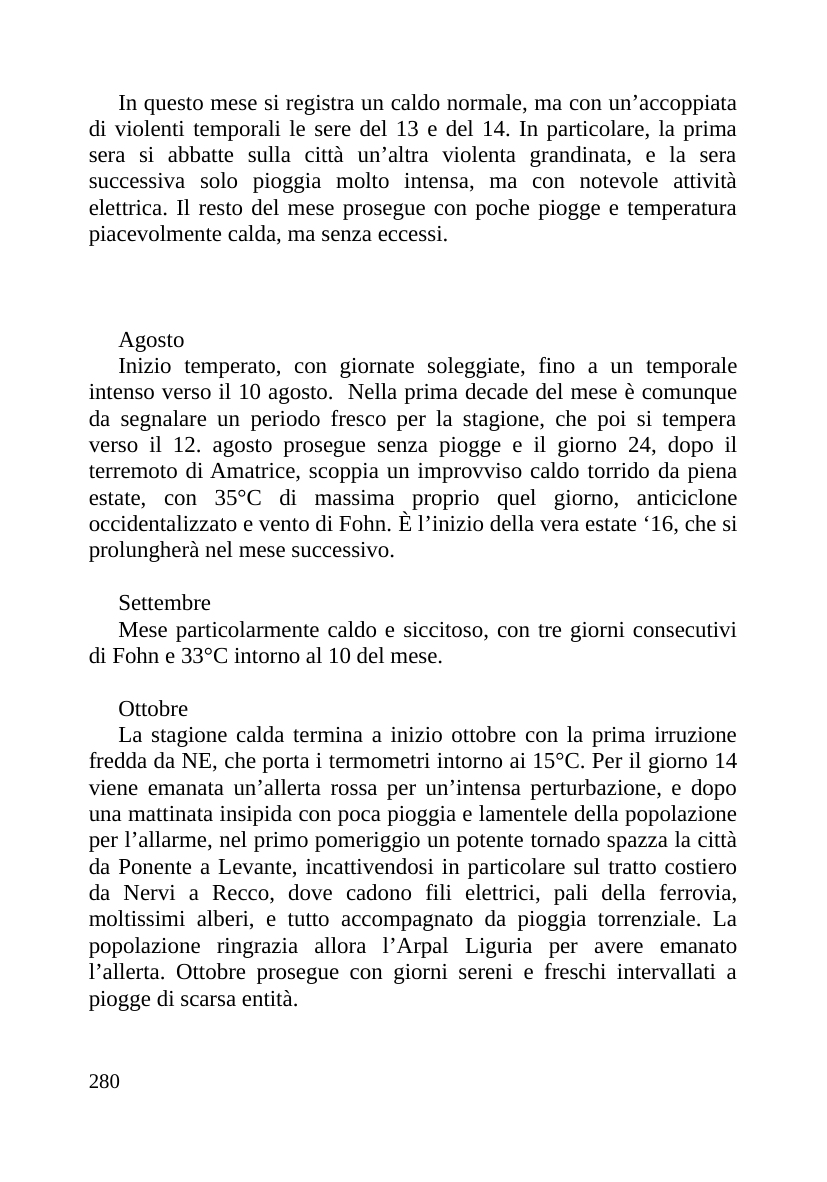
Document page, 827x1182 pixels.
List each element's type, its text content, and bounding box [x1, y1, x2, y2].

text Agosto [88, 326, 738, 352]
text Ottobre [88, 695, 738, 721]
text Inizio temperato, con giornate soleggiate, fino a un temporale intenso verso il 10 agosto. Nella prima decade del mese è comunque da segnalare un periodo fresco per la stagione, che poi si tempera verso il 12. agosto prosegue senza piogge e il giorno 24, dopo il terremoto di Amatrice, scoppia un improvviso caldo torrido da piena estate, con 35°C di massima proprio quel giorno, anticiclone occidentalizzato e vento di Fohn. è l’inizio della vera estate ‘16, che si prolungherà nel mese successivo. [88, 352, 738, 563]
text Settembre [88, 589, 738, 616]
text In questo mese si registra un caldo normale, ma con un’accoppiata di violenti temporali le sere del 13 e del 14. In particolare, la prima sera si abbatte sulla città un’altra violenta grandinata, e la sera successiva solo pioggia molto intensa, ma con notevole attività elettrica. Il resto del mese prosegue con poche piogge e temperatura piacevolmente calda, ma senza eccessi. [88, 88, 738, 247]
text La stagione calda termina a inizio ottobre con la prima irruzione fredda da NE, che porta i termometri intorno ai 15°C. Per il giorno 14 viene emanata un’allerta rossa per un’intensa perturbazione, e dopo una mattinata insipida con poca pioggia e lamentele della popolazione per l’allarme, nel primo pomeriggio un potente tornado spazza la città da Ponente a Levante, incattivendosi in particolare sul tratto costiero da Nervi a Recco, dove cadono fili elettrici, pali della ferrovia, moltissimi alberi, e tutto accompagnato da pioggia torrenziale. La popolazione ringrazia allora l’Arpal Liguria per avere emanato l’allerta. Ottobre prosegue con giorni sereni e freschi intervallati a piogge di scarsa entità. [88, 721, 738, 1011]
text Mese particolarmente caldo e siccitoso, con tre giorni consecutivi di Fohn e 33°C intorno al 10 del mese. [88, 616, 738, 668]
